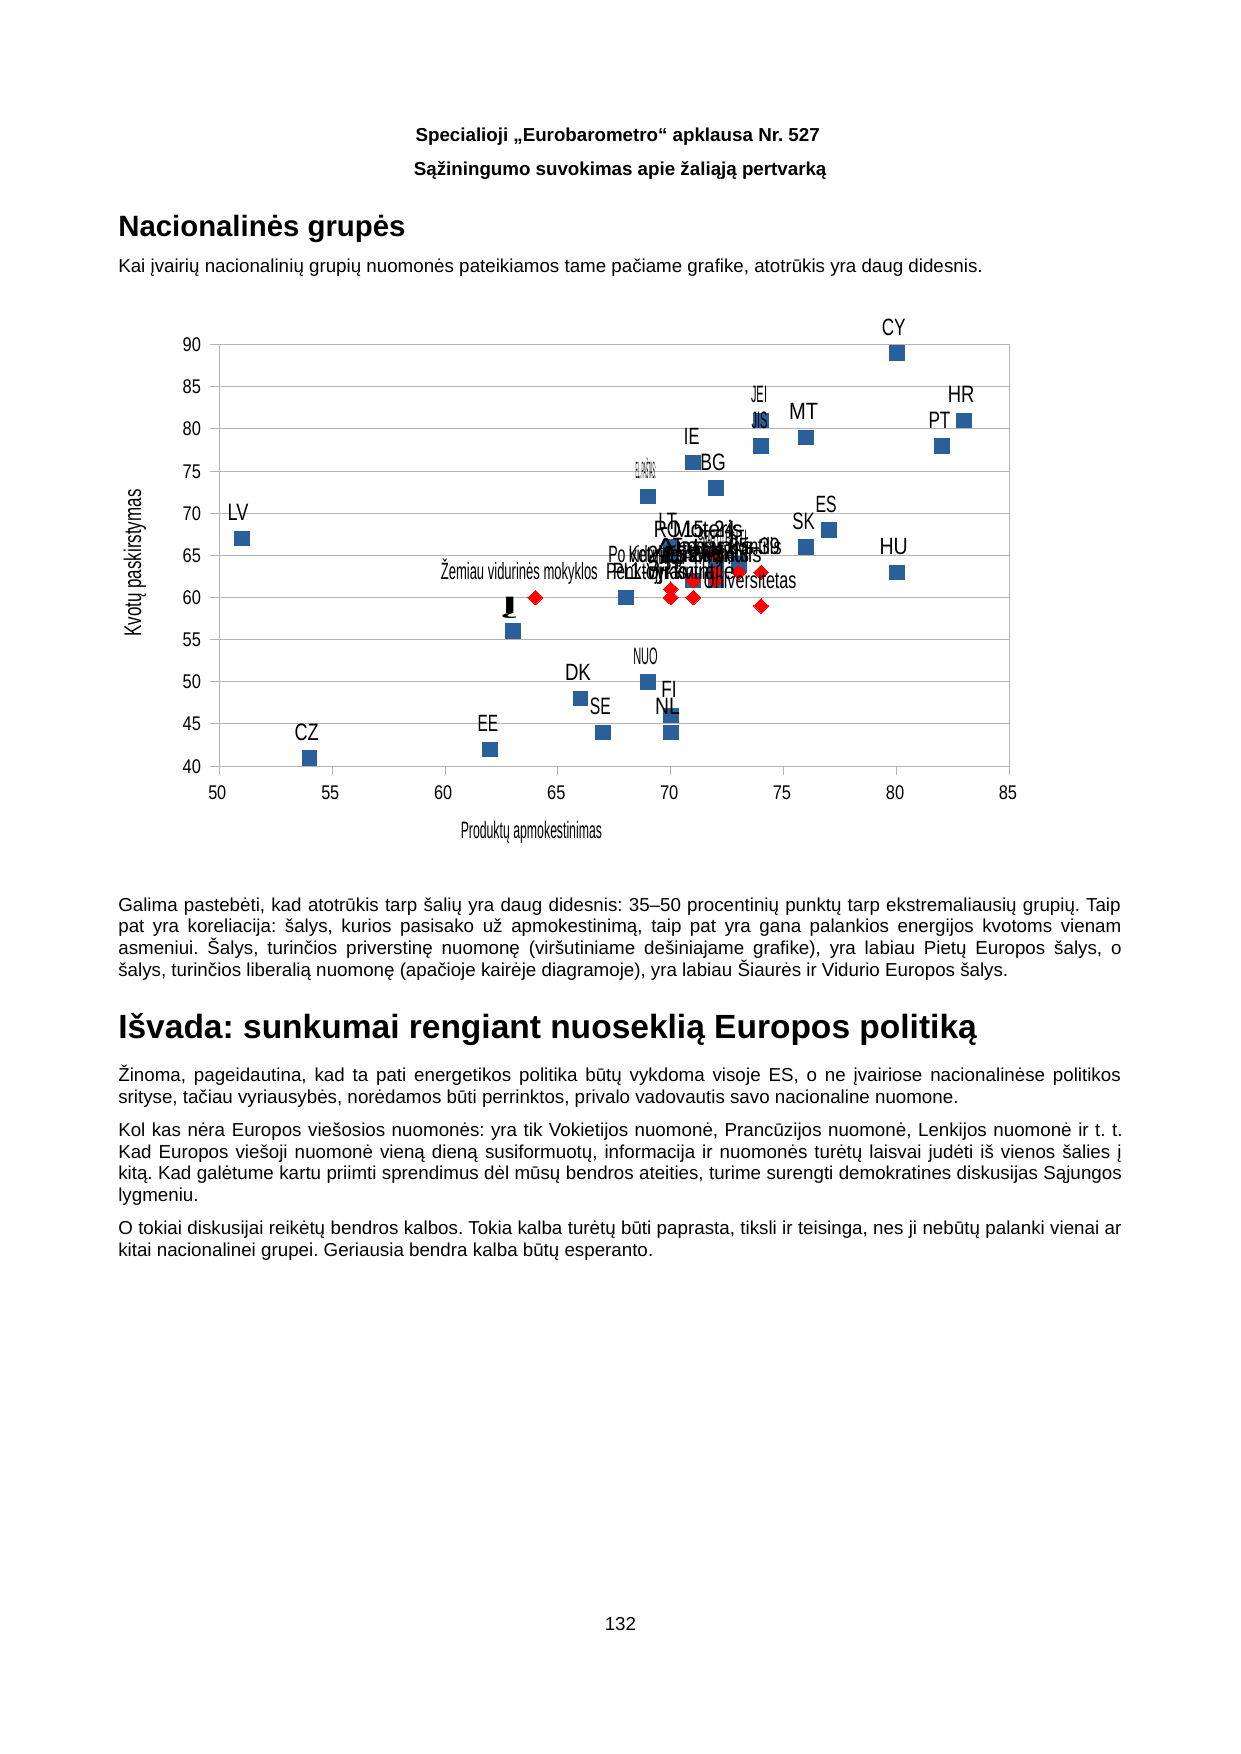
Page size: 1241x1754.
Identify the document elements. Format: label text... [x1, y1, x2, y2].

text Žinoma, pageidautina, kad ta pati energetikos politika būtų vykdoma visoje ES, o ne įvairiose nacionalinėse politikos srityse, tačiau vyriausybės, norėdamos būti perrinktos, privalo vadovautis savo nacionaline nuomone. [118, 1064, 1122, 1107]
text Kol kas nėra Europos viešosios nuomonės: yra tik Vokietijos nuomonė, Prancūzijos nuomonė, Lenkijos nuomonė ir t. t. Kad Europos viešoji nuomonė vieną dieną susiformuotų, informacija ir nuomonės turėtų laisvai judėti iš vienos šalies į kitą. Kad galėtume kartu priimti sprendimus dėl mūsų bendros ateities, turime surengti demokratines diskusijas Sąjungos lygmeniu. [118, 1119, 1122, 1205]
subtitle Išvada: sunkumai rengiant nuoseklią Europos politiką [118, 1007, 1122, 1045]
subtitle Nacionalinės grupės [118, 208, 1122, 242]
text Kai įvairių nacionalinių grupių nuomonės pateikiamos tame pačiame grafike, atotrūkis yra daug didesnis. [118, 255, 1122, 276]
text O tokiai diskusijai reikėtų bendros kalbos. Tokia kalba turėtų būti paprasta, tiksli ir teisinga, nes ji nebūtų palanki vienai ar kitai nacionalinei grupei. Geriausia bendra kalba būtų esperanto. [118, 1217, 1122, 1260]
text Galima pastebėti, kad atotrūkis tarp šalių yra daug didesnis: 35–50 procentinių punktų tarp ekstremaliausių grupių. Taip pat yra koreliacija: šalys, kurios pasisako už apmokestinimą, taip pat yra gana palankios energijos kvotoms vienam asmeniui. Šalys, turinčios priverstinę nuomonę (viršutiniame dešiniajame grafike), yra labiau Pietų Europos šalys, o šalys, turinčios liberalią nuomonę (apačioje kairėje diagramoje), yra labiau Šiaurės ir Vidurio Europos šalys. [118, 894, 1122, 980]
